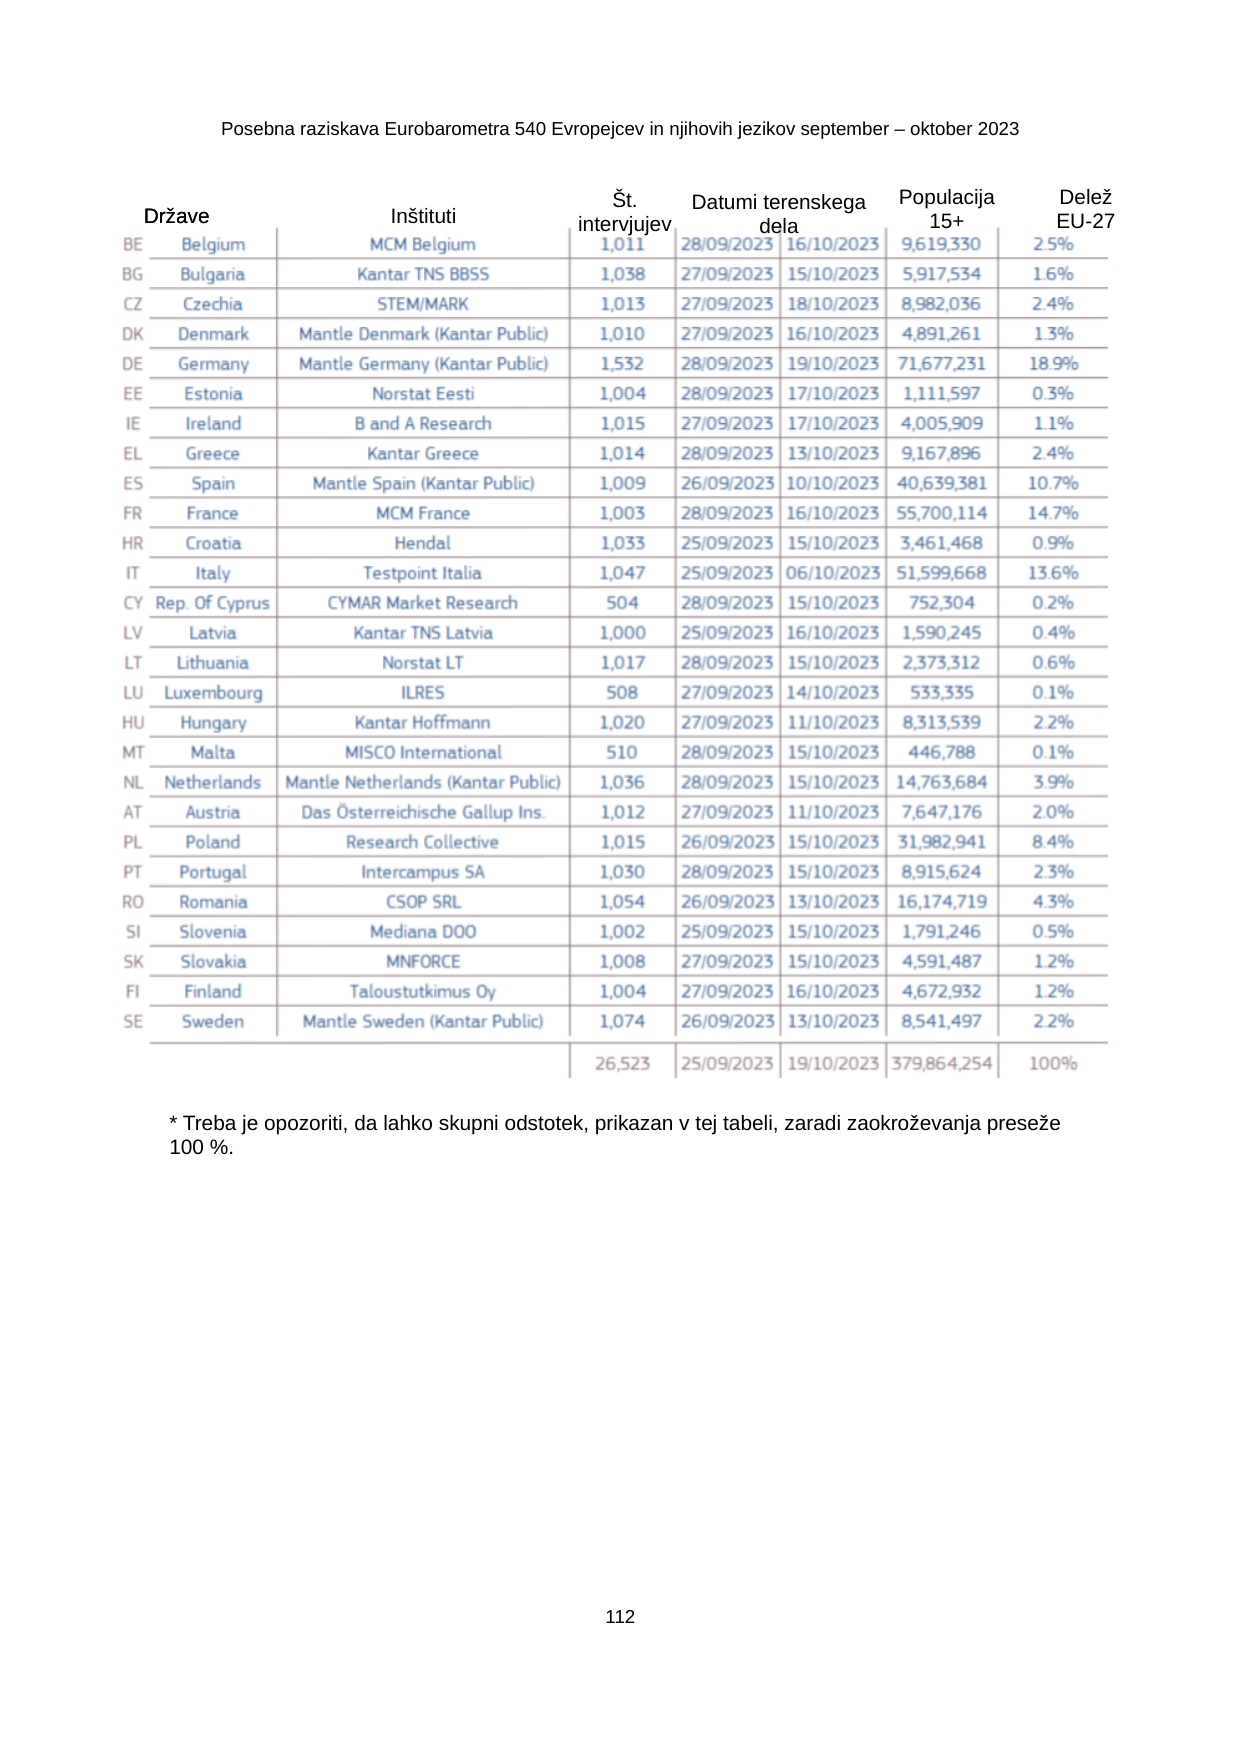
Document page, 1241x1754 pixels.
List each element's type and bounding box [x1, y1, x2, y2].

picture [118, 225, 1108, 1078]
